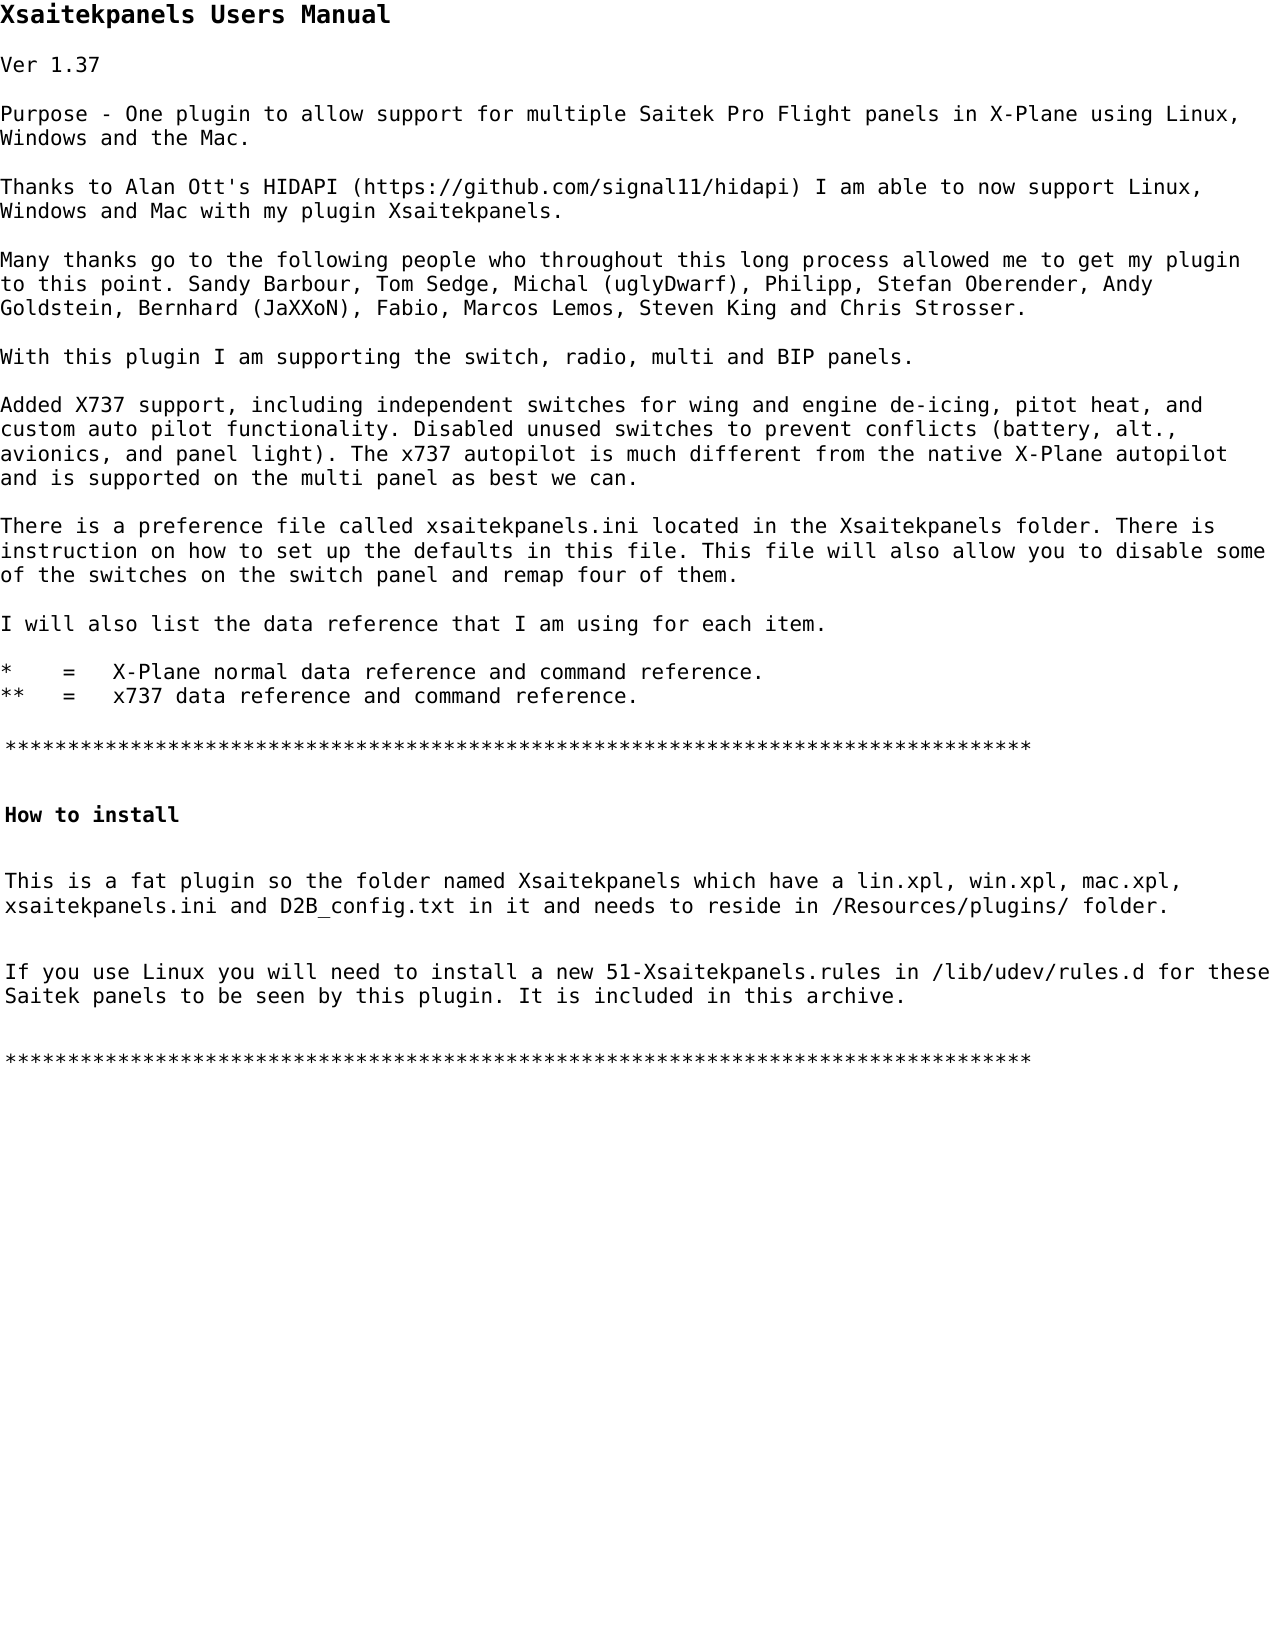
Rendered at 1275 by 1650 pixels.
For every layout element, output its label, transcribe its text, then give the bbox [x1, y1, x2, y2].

text Added X737 support, including independent switches for wing and engine de-icing, pitot heat, and custom auto pilot functionality. Disabled unused switches to prevent conflicts (battery, alt., avionics, and panel light). The x737 autopilot is much different from the native X-Plane autopilot and is supported on the multi panel as best we can. [0, 393, 1275, 490]
text * = X-Plane normal data reference and command reference. [0, 660, 1275, 684]
text Thanks to Alan Ott's HIDAPI (https://github.com/signal11/hidapi) I am able to now support Linux, Windows and Mac with my plugin Xsaitekpanels. [0, 175, 1275, 223]
text With this plugin I am supporting the switch, radio, multi and BIP panels. [0, 345, 1275, 369]
text ********************************************************************************** [0, 1046, 1275, 1079]
text ** = x737 data reference and command reference. [0, 684, 1275, 709]
text Ver 1.37 [0, 53, 1275, 78]
text This is a fat plugin so the folder named Xsaitekpanels which have a lin.xpl, win.xpl, mac.xpl, xsaitekpanels.ini and D2B_config.txt in it and needs to reside in /Resources/plugins/ folder. [0, 865, 1275, 922]
text There is a preference file called xsaitekpanels.ini located in the Xsaitekpanels folder. There is instruction on how to set up the defaults in this file. This file will also allow you to disable some of the switches on the switch panel and remap four of them. [0, 514, 1275, 587]
text How to install [0, 799, 1275, 832]
text If you use Linux you will need to install a new 51-Xsaitekpanels.rules in /lib/udev/rules.d for these Saitek panels to be seen by this plugin. It is included in this archive. [0, 955, 1275, 1013]
text Xsaitekpanels Users Manual [0, 0, 1275, 29]
text I will also list the data reference that I am using for each item. [0, 612, 1275, 636]
text ********************************************************************************** [0, 733, 1275, 766]
text Purpose - One plugin to allow support for multiple Saitek Pro Flight panels in X-Plane using Linux, Windows and the Mac. [0, 102, 1275, 151]
text Many thanks go to the following people who throughout this long process allowed me to get my plugin to this point. Sandy Barbour, Tom Sedge, Michal (uglyDwarf), Philipp, Stefan Oberender, Andy Goldstein, Bernhard (JaXXoN), Fabio, Marcos Lemos, Steven King and Chris Strosser. [0, 248, 1275, 320]
